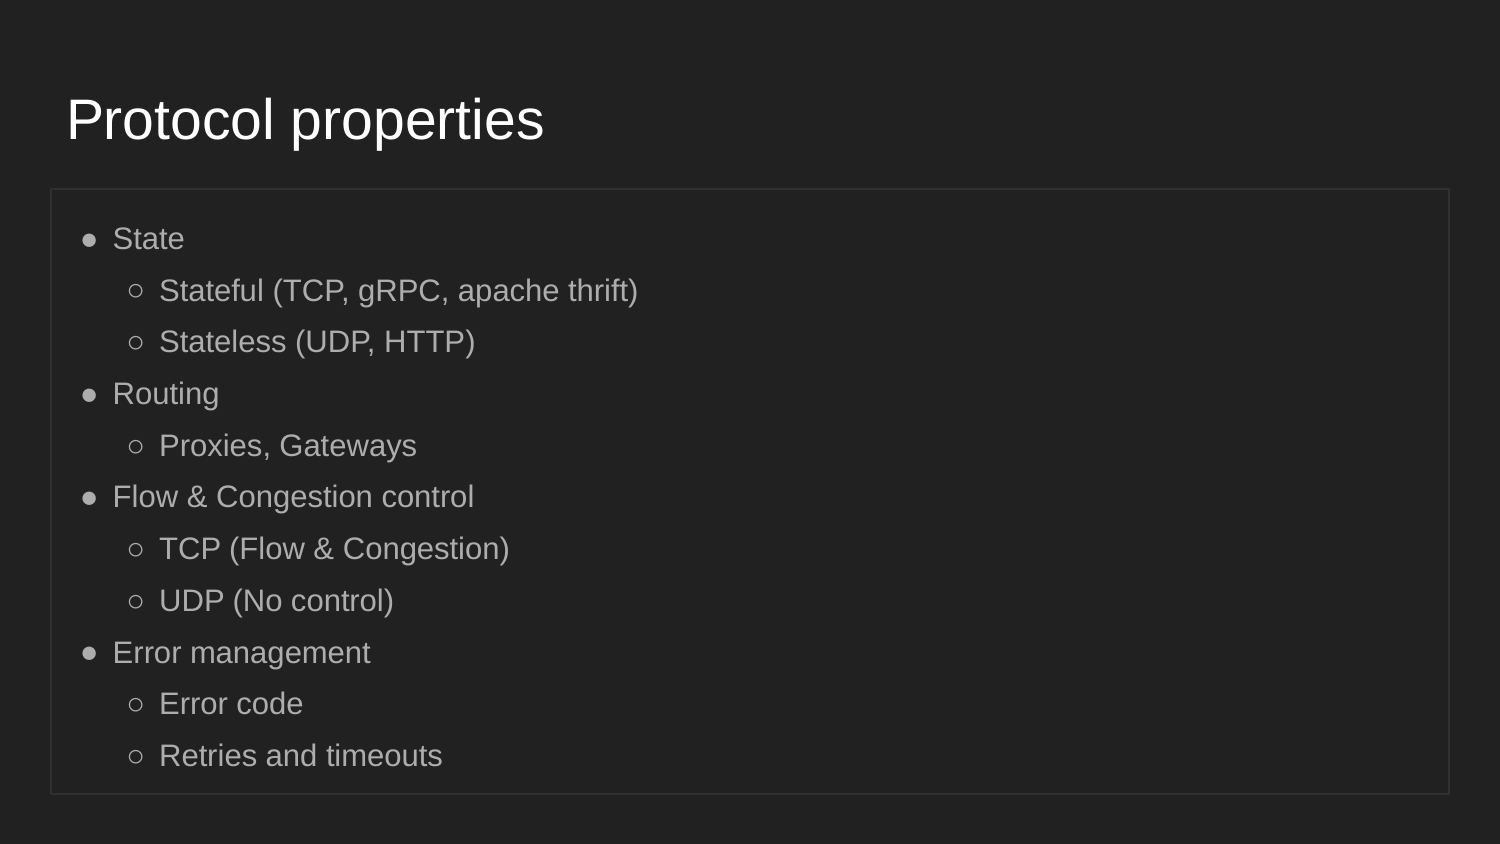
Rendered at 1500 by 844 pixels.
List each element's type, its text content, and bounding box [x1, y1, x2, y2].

title Protocol properties [51, 72, 1449, 167]
list State Stateful (TCP, gRPC, apache thrift) Stateless (UDP, HTTP) Routing Proxies, Gateways Flow & Congestion control TCP (Flow & Congestion) UDP (No control) Error management Error code Retries and timeouts [51, 189, 1449, 795]
